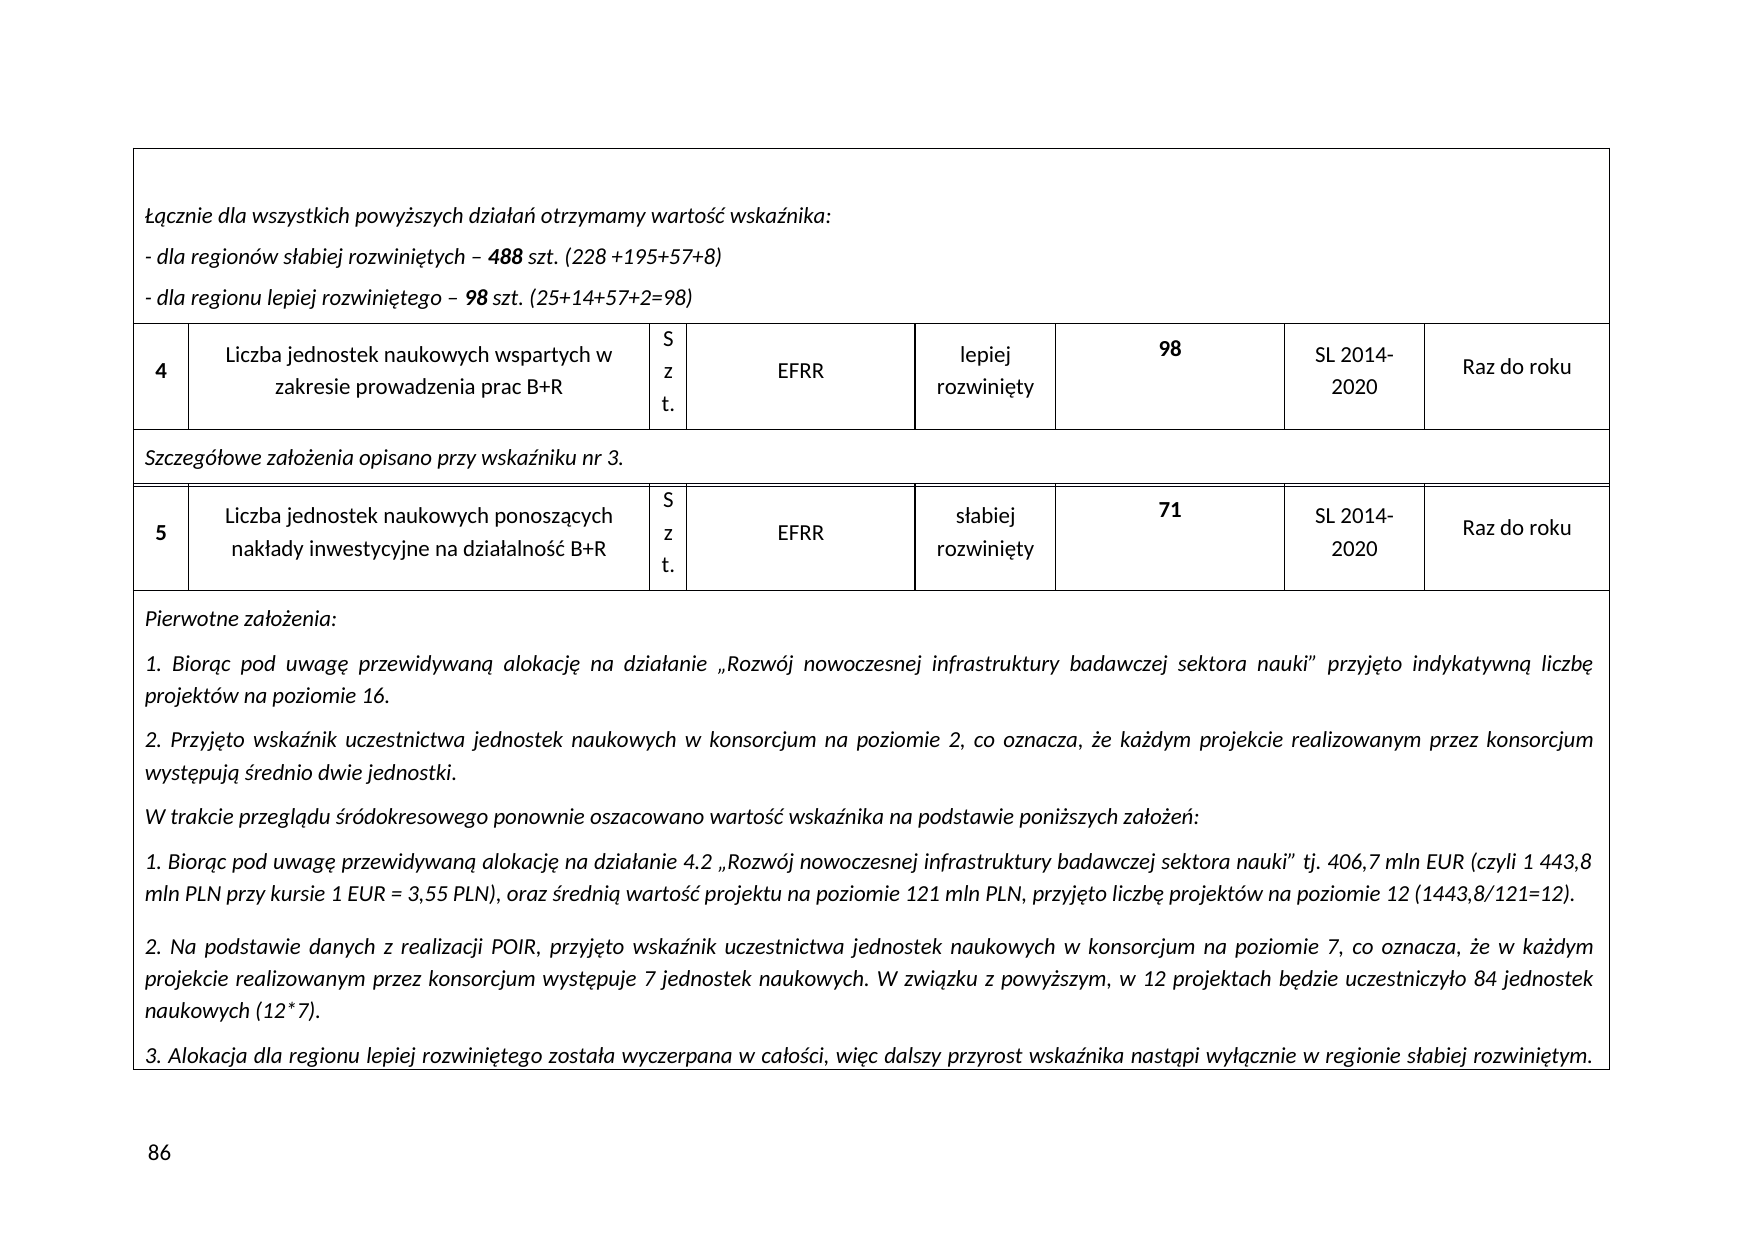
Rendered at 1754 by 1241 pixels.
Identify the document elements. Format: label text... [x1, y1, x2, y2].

table_cell Raz do roku [1425, 487, 1609, 590]
table_cell SL 2014-2020 [1285, 487, 1424, 590]
table_cell słabiej rozwinięty [916, 487, 1055, 590]
table_cell 71 [1056, 487, 1284, 590]
table_cell 5 [134, 487, 188, 590]
table_cell Raz do roku [1425, 324, 1609, 429]
table_cell Pierwotne założenia: 1. Biorąc pod uwagę przewidywaną alokację na działanie „Rozwój nowoczesnej infrastruktury badawczej sektora nauki” przyjęto indykatywną liczbę projektów na poziomie 16. 2. Przyjęto wskaźnik uczestnictwa jednostek naukowych w konsorcjum na poziomie 2, co oznacza, że każdym projekcie realizowanym przez konsorcjum występują średnio dwie jednostki. W trakcie przeglądu śródokresowego ponownie oszacowano wartość wskaźnika na podstawie poniższych założeń: 1. Biorąc pod uwagę przewidywaną alokację na działanie 4.2 „Rozwój nowoczesnej infrastruktury badawczej sektora nauki” tj. 406,7 mln EUR (czyli 1 443,8 mln PLN przy kursie 1 EUR = 3,55 PLN), oraz średnią wartość projektu na poziomie 121 mln PLN, przyjęto liczbę projektów na poziomie 12 (1443,8/121=12). 2. Na podstawie danych z realizacji POIR, przyjęto wskaźnik uczestnictwa jednostek naukowych w konsorcjum na poziomie 7, co oznacza, że w każdym projekcie realizowanym przez konsorcjum występuje 7 jednostek naukowych. W związku z powyższym, w 12 projektach będzie uczestniczyło 84 jednostek naukowych (12*7). 3. Alokacja dla regionu lepiej rozwiniętego została wyczerpana w całości, więc dalszy przyrost wskaźnika nastąpi wyłącznie w regionie słabiej rozwiniętym. [134, 591, 1609, 1069]
table_cell EFRR [687, 324, 914, 429]
table_cell 4 [134, 324, 188, 429]
table_cell 98 [1056, 324, 1284, 429]
table_cell Szt. [650, 487, 686, 590]
table_cell Szczegółowe założenia opisano przy wskaźniku nr 3. [134, 430, 1609, 483]
table_cell Liczba jednostek naukowych wspartych w zakresie prowadzenia prac B+R [189, 324, 649, 429]
table_cell Liczba jednostek naukowych ponoszących nakłady inwestycyjne na działalność B+R [189, 487, 649, 590]
table_cell Łącznie dla wszystkich powyższych działań otrzymamy wartość wskaźnika: - dla regionów słabiej rozwiniętych – 488 szt. (228 +195+57+8) - dla regionu lepiej rozwiniętego – 98 szt. (25+14+57+2=98) [134, 149, 1609, 323]
table_cell SL 2014-2020 [1285, 324, 1424, 429]
table_cell EFRR [687, 487, 914, 590]
table_cell lepiej rozwinięty [916, 324, 1055, 429]
table_cell Szt. [650, 324, 686, 429]
